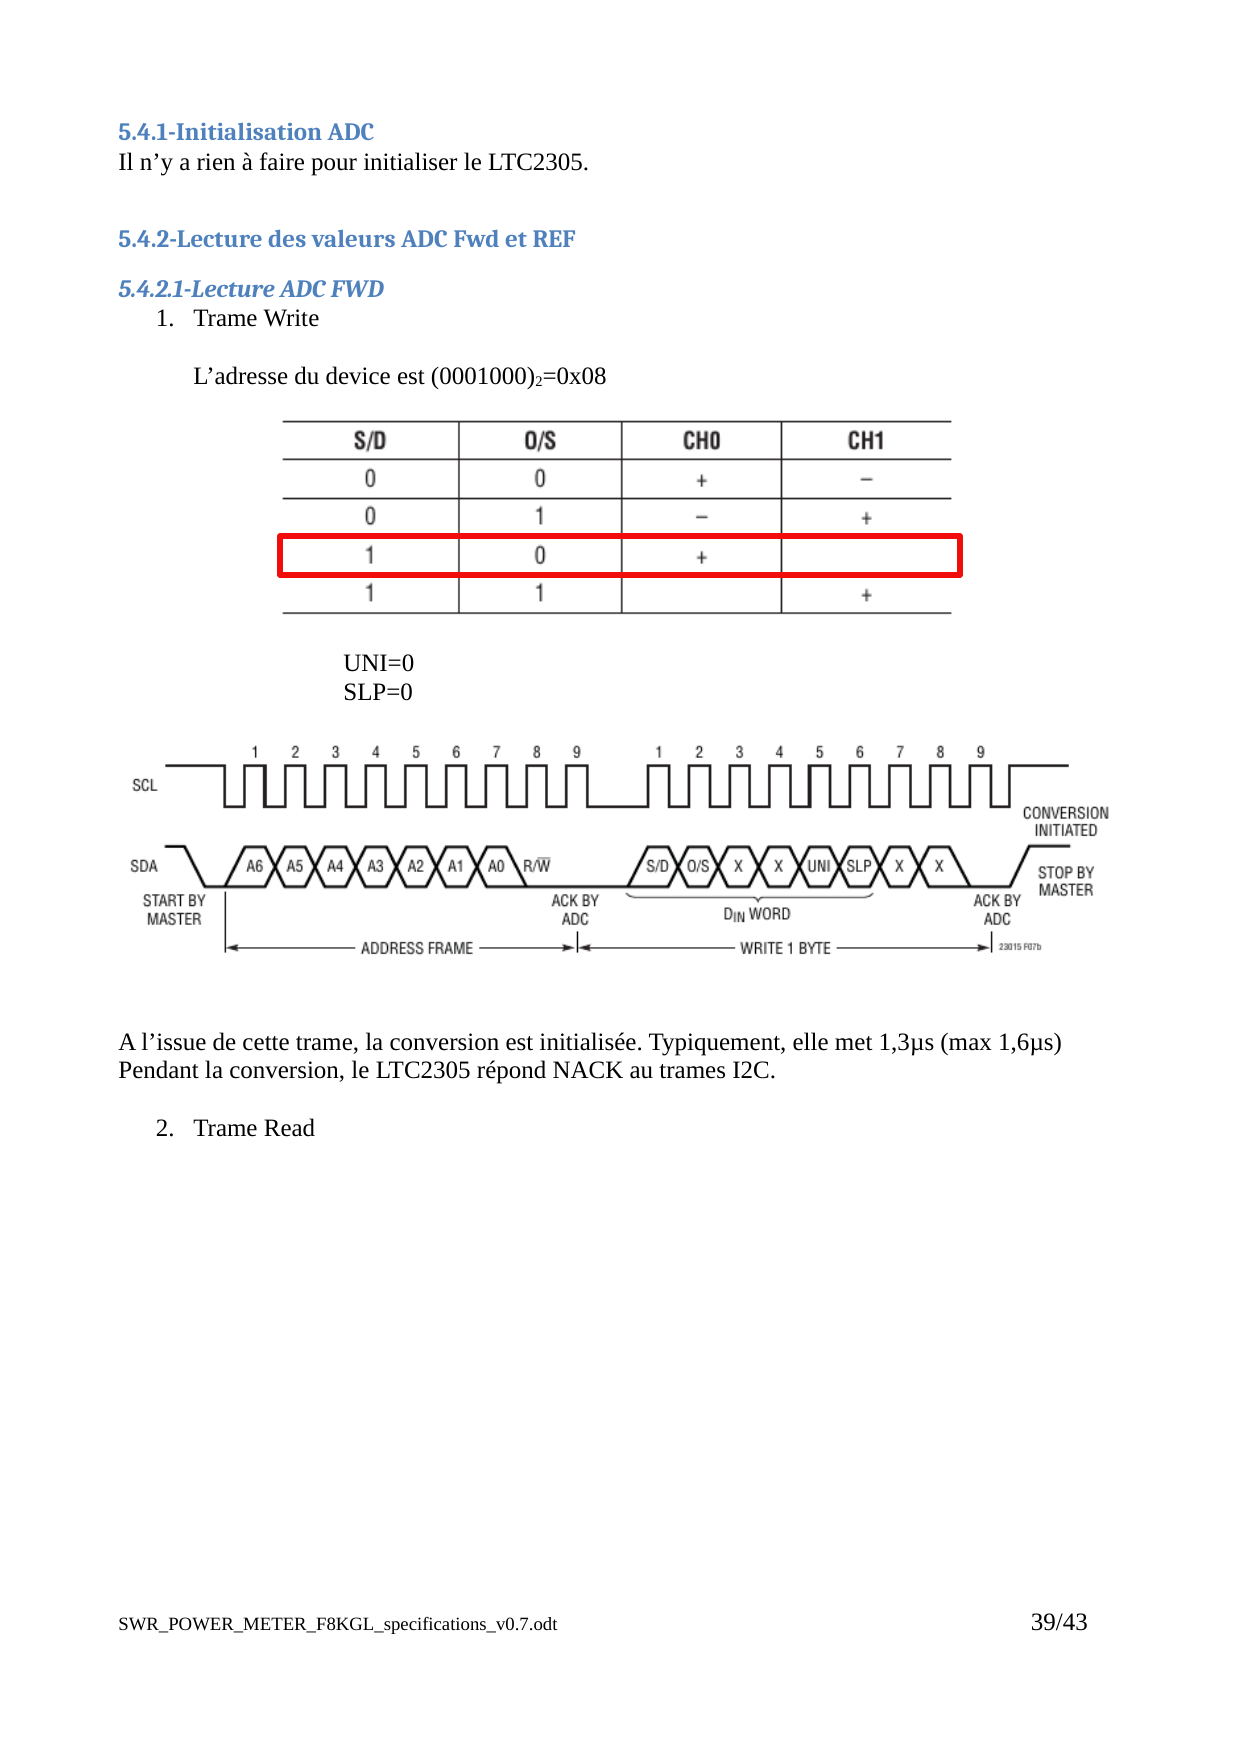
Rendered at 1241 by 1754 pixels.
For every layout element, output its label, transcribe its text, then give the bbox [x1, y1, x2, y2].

picture [280, 578, 960, 622]
text A l’issue de cette trame, la conversion est initialisée. Typiquement, elle met 1,3µs (max 1,6µs) [118, 1027, 1122, 1056]
text L’adresse du device est (0001000)2=0x08 [118, 361, 1122, 390]
text UNI=0 [118, 648, 1122, 677]
text Il n’y a rien à faire pour initialiser le LTC2305. [118, 147, 1122, 176]
picture [280, 418, 960, 533]
subtitle 5.4.1-Initialisation ADC [118, 118, 1122, 147]
subtitle 5.4.2-Lecture des valeurs ADC Fwd et REF [118, 225, 1122, 254]
list Trame Write [156, 303, 1122, 332]
text SLP=0 [118, 677, 1122, 706]
list Trame Read [156, 1113, 1122, 1142]
picture [118, 734, 1123, 970]
text Pendant la conversion, le LTC2305 répond NACK au trames I2C. [118, 1056, 1122, 1084]
picture [283, 539, 957, 572]
subtitle 5.4.2.1-Lecture ADC FWD [118, 275, 1122, 303]
